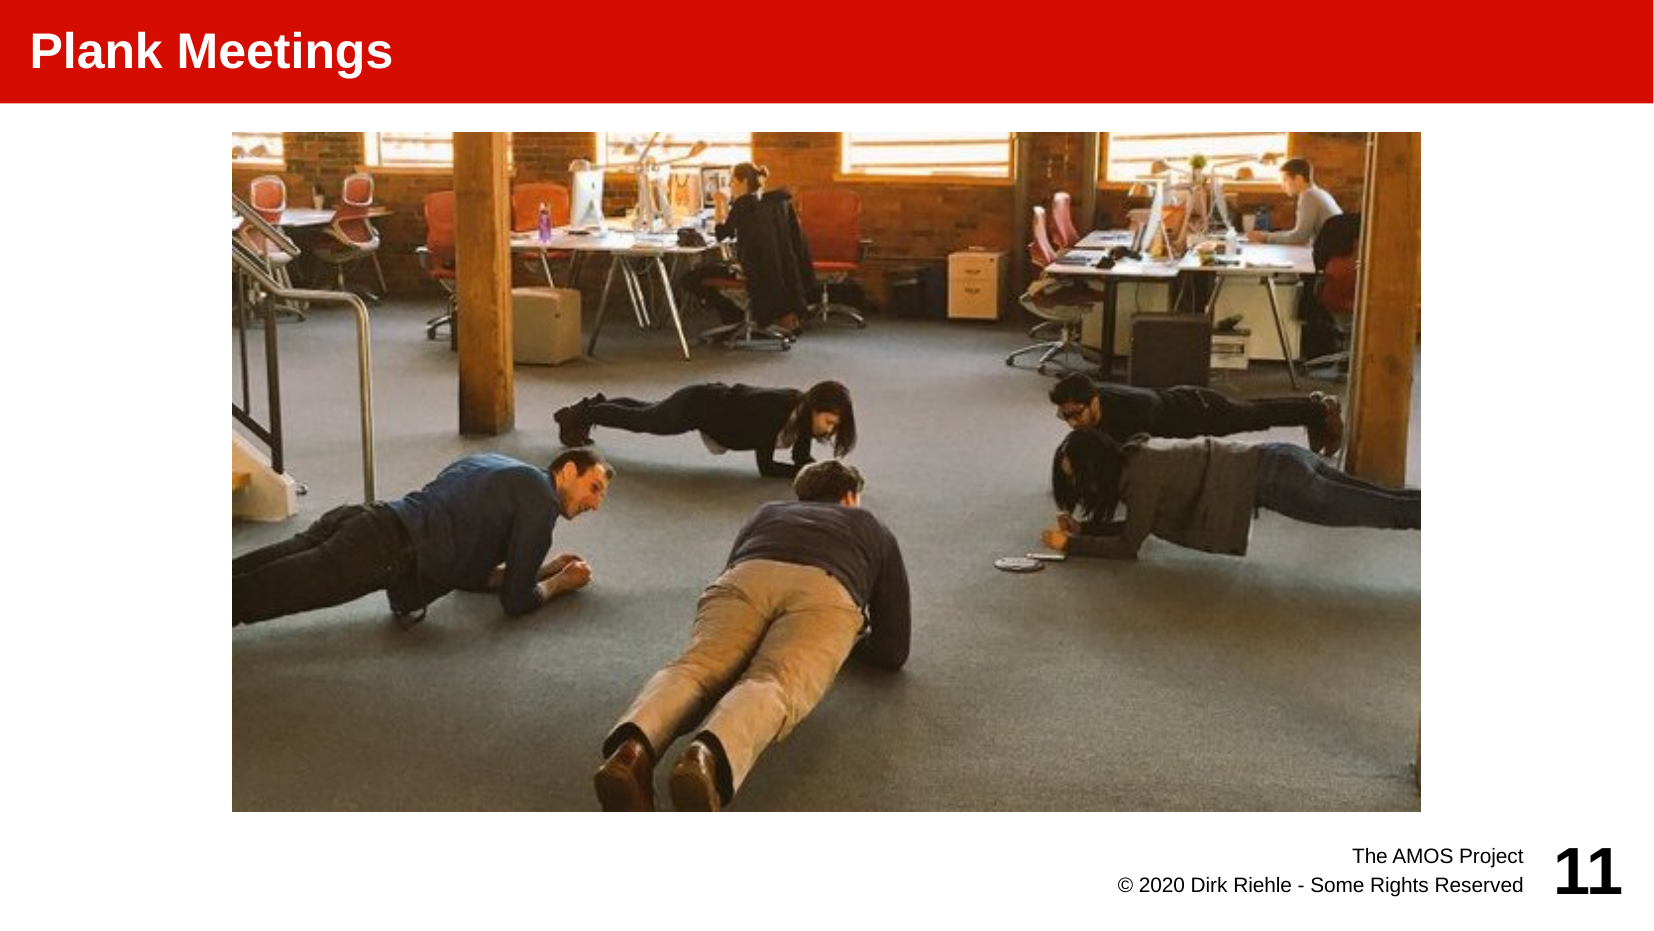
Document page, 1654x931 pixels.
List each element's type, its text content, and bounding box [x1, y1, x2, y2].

picture [245, 132, 1408, 812]
title Plank Meetings [0, 0, 1654, 104]
